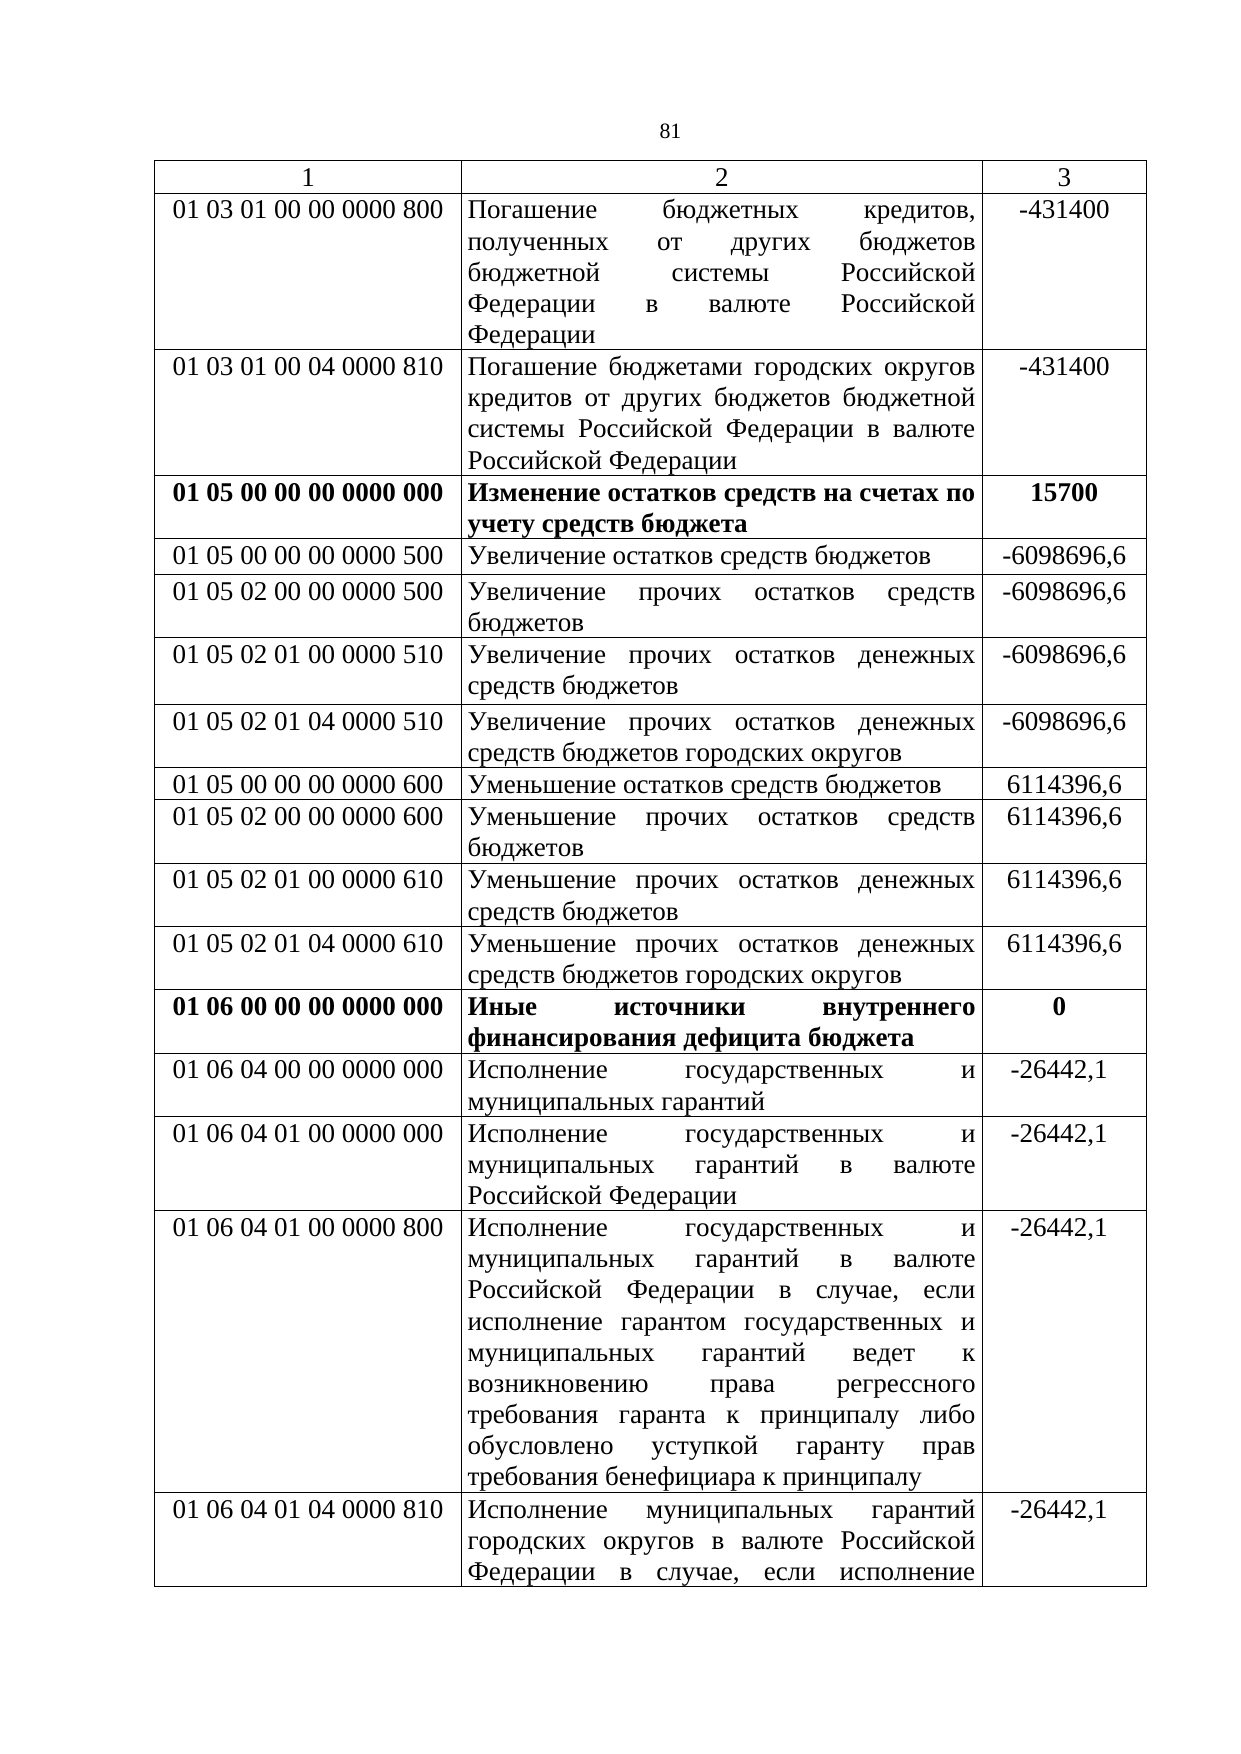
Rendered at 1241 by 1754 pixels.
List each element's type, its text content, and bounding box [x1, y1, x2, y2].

table_cell [1147, 799, 1211, 862]
table_cell Уменьшение остатков средств бюджетов [462, 768, 982, 799]
table_cell 01 05 00 00 00 0000 500 [155, 539, 461, 574]
table_cell 01 06 04 01 04 0000 810 [155, 1493, 461, 1586]
table_cell [1147, 1053, 1211, 1116]
table_cell Исполнение муниципальных гарантий городских округов в валюте Российской Федерации в случае, если исполнение [462, 1493, 982, 1586]
table_cell -6098696,6 [983, 575, 1146, 637]
table_cell 01 03 01 00 04 0000 810 [155, 350, 461, 475]
table_cell 6114396,6 [983, 800, 1146, 862]
table_cell -26442,1 [983, 1211, 1146, 1492]
table_cell Исполнение государственных и муниципальных гарантий в валюте Российской Федерации в случае, если исполнение гарантом государственных и муниципальных гарантий ведет к возникновению права регрессного требования гаранта к принципалу либо обусловлено уступкой гаранту прав требования бенефициара к принципалу [462, 1211, 982, 1492]
table_header 3 [983, 161, 1146, 192]
table_header 2 [462, 161, 982, 192]
table_cell 15700 [983, 476, 1146, 538]
table_cell 01 05 02 01 00 0000 510 [155, 638, 461, 704]
table_cell [1147, 538, 1211, 574]
table_cell -6098696,6 [983, 638, 1146, 704]
table_cell 01 06 04 01 00 0000 000 [155, 1117, 461, 1210]
table_cell -431400 [983, 350, 1146, 475]
table_cell Иные источники внутреннего финансирования дефицита бюджета [462, 990, 982, 1052]
table_cell [1147, 1116, 1211, 1210]
table_cell 0 [983, 990, 1146, 1052]
table_cell 6114396,6 [983, 927, 1146, 989]
table_cell [1147, 637, 1211, 704]
table_cell 01 05 00 00 00 0000 000 [155, 476, 461, 538]
table_cell 01 05 02 01 04 0000 510 [155, 705, 461, 767]
table_cell [1147, 926, 1211, 989]
table_cell Уменьшение прочих остатков денежных средств бюджетов [462, 864, 982, 926]
table_cell -6098696,6 [983, 705, 1146, 767]
table_cell 01 05 02 01 04 0000 610 [155, 927, 461, 989]
table_cell Исполнение государственных и муниципальных гарантий в валюте Российской Федерации [462, 1117, 982, 1210]
table_cell -431400 [983, 194, 1146, 349]
table_cell Уменьшение прочих остатков средств бюджетов [462, 800, 982, 862]
table_cell Исполнение государственных и муниципальных гарантий [462, 1054, 982, 1116]
table_cell 6114396,6 [983, 864, 1146, 926]
table_cell Изменение остатков средств на счетах по учету средств бюджета [462, 476, 982, 538]
table_cell 01 05 02 00 00 0000 500 [155, 575, 461, 637]
table_cell 6114396,6 [983, 768, 1146, 799]
table_cell 01 05 02 00 00 0000 600 [155, 800, 461, 862]
table_cell [1147, 1492, 1211, 1586]
table_cell 01 06 04 01 00 0000 800 [155, 1211, 461, 1492]
table_cell -26442,1 [983, 1117, 1146, 1210]
table_header 1 [155, 161, 461, 192]
table_cell 01 05 00 00 00 0000 600 [155, 768, 461, 799]
table_cell Увеличение прочих остатков денежных средств бюджетов городских округов [462, 705, 982, 767]
table_cell [1147, 349, 1211, 475]
table_cell Погашение бюджетных кредитов, полученных от других бюджетов бюджетной системы Российской Федерации в валюте Российской Федерации [462, 194, 982, 349]
table_cell -26442,1 [983, 1054, 1146, 1116]
table_cell [1147, 574, 1211, 637]
table_cell Увеличение прочих остатков денежных средств бюджетов [462, 638, 982, 704]
table_cell Погашение бюджетами городских округов кредитов от других бюджетов бюджетной системы Российской Федерации в валюте Российской Федерации [462, 350, 982, 475]
table_cell [1147, 704, 1211, 767]
table_cell Увеличение прочих остатков средств бюджетов [462, 575, 982, 637]
table_cell 01 06 00 00 00 0000 000 [155, 990, 461, 1052]
table_cell [1147, 1210, 1211, 1492]
table_cell [1147, 475, 1211, 538]
table_header [1147, 160, 1211, 192]
table_cell [1147, 989, 1211, 1052]
table_cell -6098696,6 [983, 539, 1146, 574]
table_cell [1147, 193, 1211, 349]
table_cell Увеличение остатков средств бюджетов [462, 539, 982, 574]
table_cell -26442,1 [983, 1493, 1146, 1586]
table_cell [1147, 767, 1211, 799]
table_cell [1147, 863, 1211, 926]
table_cell Уменьшение прочих остатков денежных средств бюджетов городских округов [462, 927, 982, 989]
table_cell 01 03 01 00 00 0000 800 [155, 194, 461, 349]
table_cell 01 05 02 01 00 0000 610 [155, 864, 461, 926]
table_cell 01 06 04 00 00 0000 000 [155, 1054, 461, 1116]
